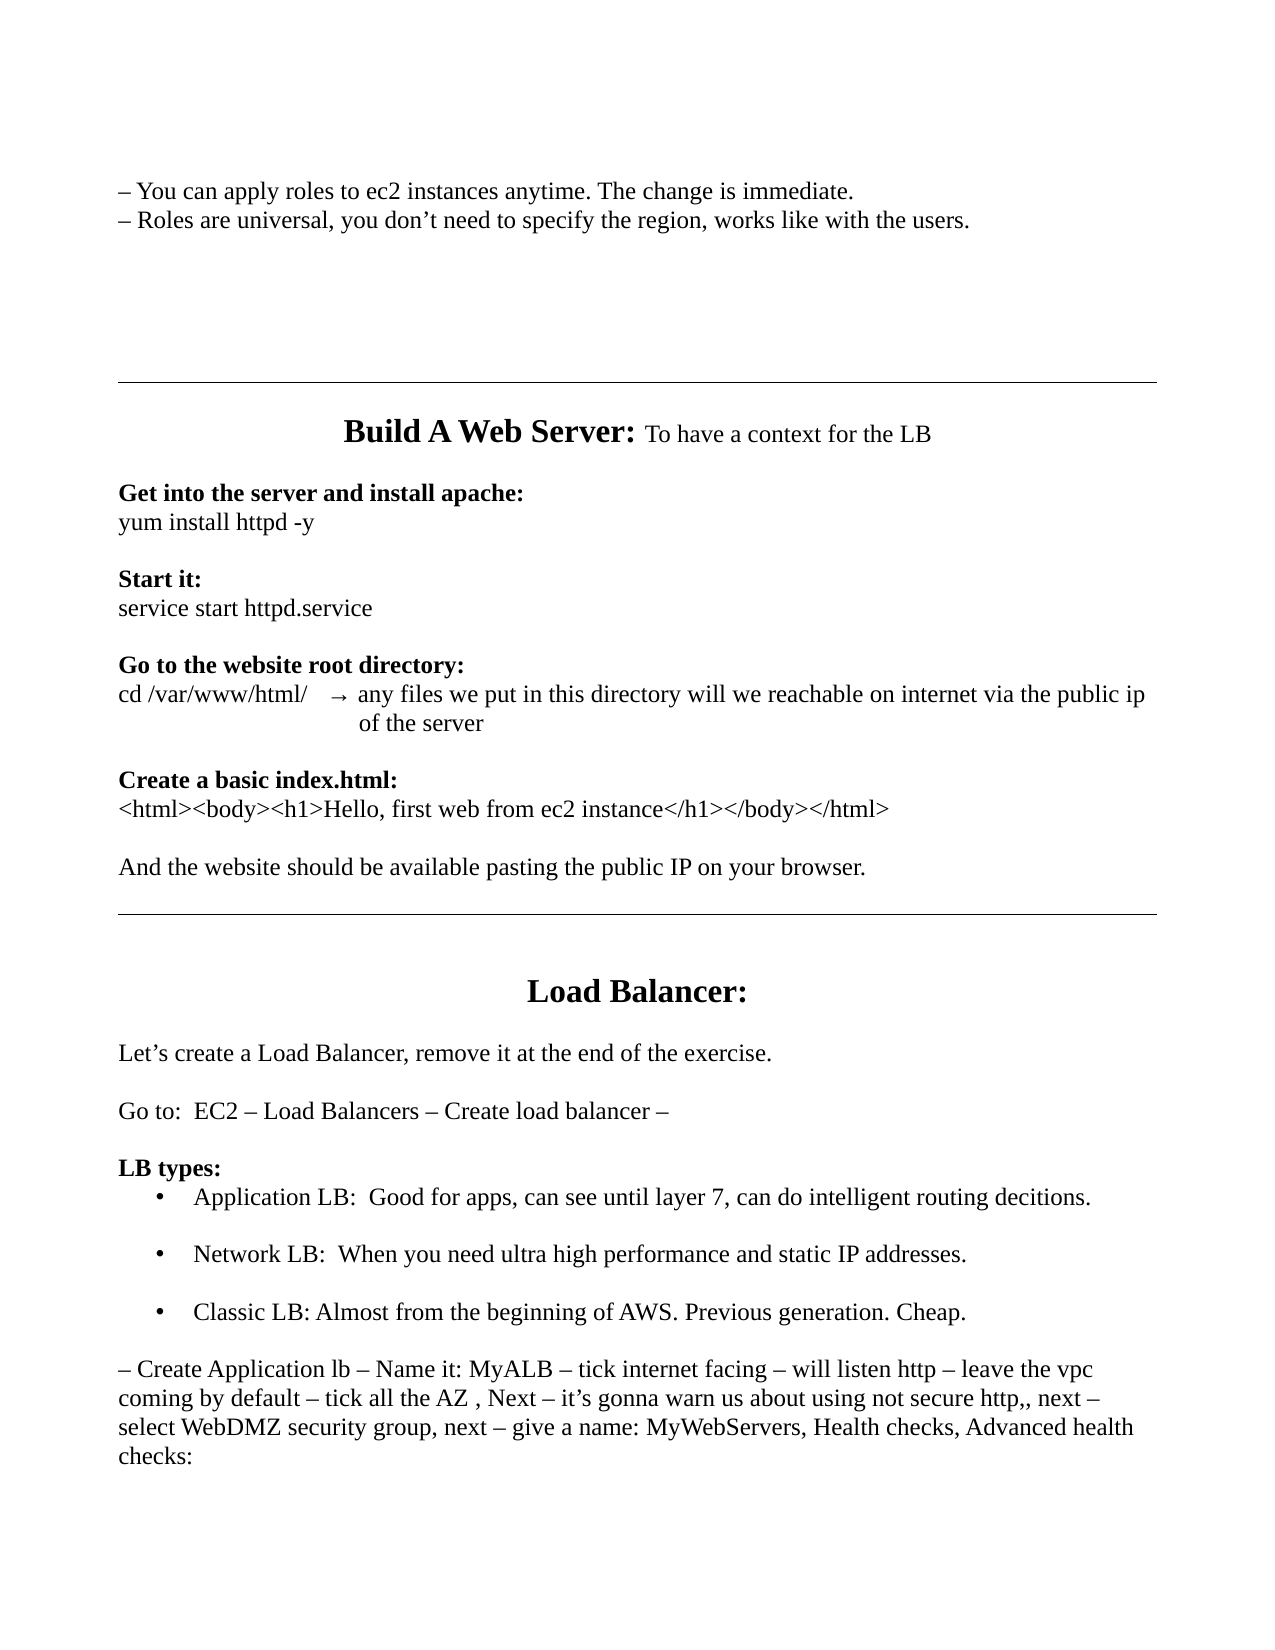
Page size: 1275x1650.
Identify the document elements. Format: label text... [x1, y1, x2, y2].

text Let’s create a Load Balancer, remove it at the end of the exercise. [118, 1038, 1157, 1067]
text yum install httpd -y [118, 507, 1157, 535]
text And the website should be available pasting the public IP on your browser. [118, 852, 1157, 880]
text Load Balancer: [118, 971, 1157, 1009]
text Build A Web Server: To have a context for the LB [118, 411, 1157, 449]
text – Roles are universal, you don’t need to specify the region, works like with the users. [118, 205, 1157, 234]
text Start it: [118, 564, 1157, 593]
text service start httpd.service [118, 593, 1157, 622]
text <html><body><h1>Hello, first web from ec2 instance</h1></body></html> [118, 794, 1157, 823]
list Application LB: Good for apps, can see until layer 7, can do intelligent routing decitions. [156, 1182, 1157, 1211]
list Classic LB: Almost from the beginning of AWS. Previous generation. Cheap. [156, 1297, 1157, 1326]
list Network LB: When you need ultra high performance and static IP addresses. [156, 1239, 1157, 1268]
text cd /var/www/html/ → any files we put in this directory will we reachable on internet via the public ip of the server [118, 679, 1157, 737]
text Create a basic index.html: [118, 765, 1157, 794]
text Go to the website root directory: [118, 650, 1157, 679]
text Go to: EC2 – Load Balancers – Create load balancer – [118, 1096, 1157, 1124]
text Get into the server and install apache: [118, 478, 1157, 507]
text LB types: [118, 1153, 1157, 1182]
text – Create Application lb – Name it: MyALB – tick internet facing – will listen http – leave the vpc coming by default – tick all the AZ , Next – it’s gonna warn us about using not secure http,, next – select WebDMZ security group, next – give a name: MyWebServers, Health checks, Advanced health checks: [118, 1354, 1157, 1469]
text – You can apply roles to ec2 instances anytime. The change is immediate. [118, 176, 1157, 205]
